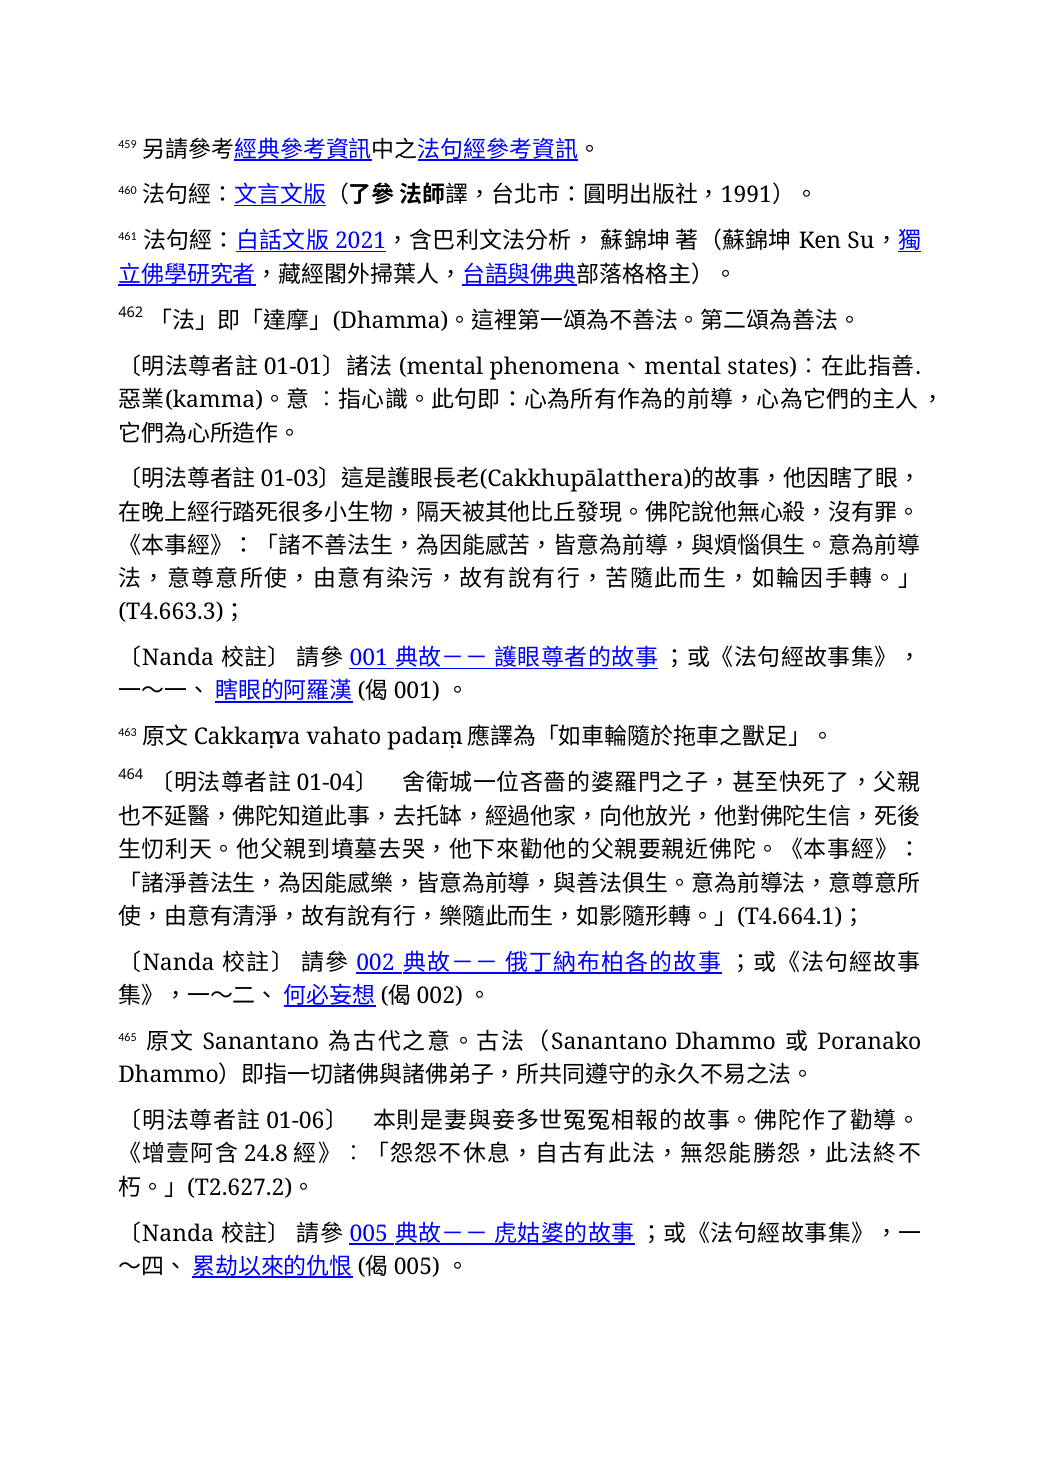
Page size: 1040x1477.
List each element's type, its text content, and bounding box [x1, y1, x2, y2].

text 法句經：白話文版 2021，含巴利文法分析， 蘇錦坤 著（蘇錦坤 Ken Su，獨立佛學研究者，藏經閣外掃葉人，台語與佛典部落格格主）。 [118, 222, 921, 289]
list 〔明法尊者註01-01〕諸法 (mental phenomena、mental states)︰在此指善.惡業(kamma)。意 ︰指心識。此句即：心為所有作為的前導，心為它們的主人，它們為心所造作。 [118, 348, 921, 448]
text 法句經：文言文版（了參 法師譯，台北市：圓明出版社，1991）。 [118, 176, 921, 210]
list 〔明法尊者註01-03〕這是護眼長老(Cakkhupālatthera)的故事，他因瞎了眼，在晚上經行踏死很多小生物，隔天被其他比丘發現。佛陀說他無心殺，沒有罪。《本事經》：「諸不善法生，為因能感苦，皆意為前導，與煩惱俱生。意為前導法，意尊意所使，由意有染污，故有說有行，苦隨此而生，如輪因手轉。」(T4.663.3)； [118, 460, 921, 627]
list 原文 Sanantano 為古代之意。古法（Sanantano Dhammo 或 Poranako Dhammo）即指一切諸佛與諸佛弟子，所共同遵守的永久不易之法。 [118, 1023, 921, 1089]
list 〔明法尊者註01-06〕 本則是妻與妾多世冤冤相報的故事。佛陀作了勸導。《增壹阿含24.8經》︰「怨怨不休息，自古有此法，無怨能勝怨，此法終不朽。」(T2.627.2)。 [118, 1102, 921, 1202]
list 原文 Cakkaṃva vahato padaṃ. 應譯為「如車輪隨於拖車之獸足」。 [118, 718, 921, 752]
text 另請參考經典參考資訊中之法句經參考資訊。 [118, 131, 921, 164]
list 〔Nanda 校註〕 請參 002 典故－－ 俄丁納布柏各的故事 ；或《法句經故事集》，一～二、 何必妄想 (偈 002) 。 [118, 944, 921, 1010]
list 〔明法尊者註01-04〕 舍衛城一位吝嗇的婆羅門之子，甚至快死了，父親也不延醫，佛陀知道此事，去托缽，經過他家，向他放光，他對佛陀生信，死後生忉利天。他父親到墳墓去哭，他下來勸他的父親要親近佛陀。《本事經》：「諸淨善法生，為因能感樂，皆意為前導，與善法俱生。意為前導法，意尊意所使，由意有清淨，故有說有行，樂隨此而生，如影隨形轉。」(T4.664.1)； [118, 764, 921, 931]
list 〔Nanda 校註〕 請參 005 典故－－ 虎姑婆的故事 ；或《法句經故事集》，一～四、 累劫以來的仇恨 (偈 005) 。 [118, 1214, 921, 1281]
list 〔Nanda 校註〕 請參 001 典故－－ 護眼尊者的故事 ；或《法句經故事集》，一～一、 瞎眼的阿羅漢 (偈 001) 。 [118, 639, 921, 706]
list 「法」即「達摩」(Dhamma)。這裡第一頌為不善法。第二頌為善法。 [118, 301, 921, 335]
